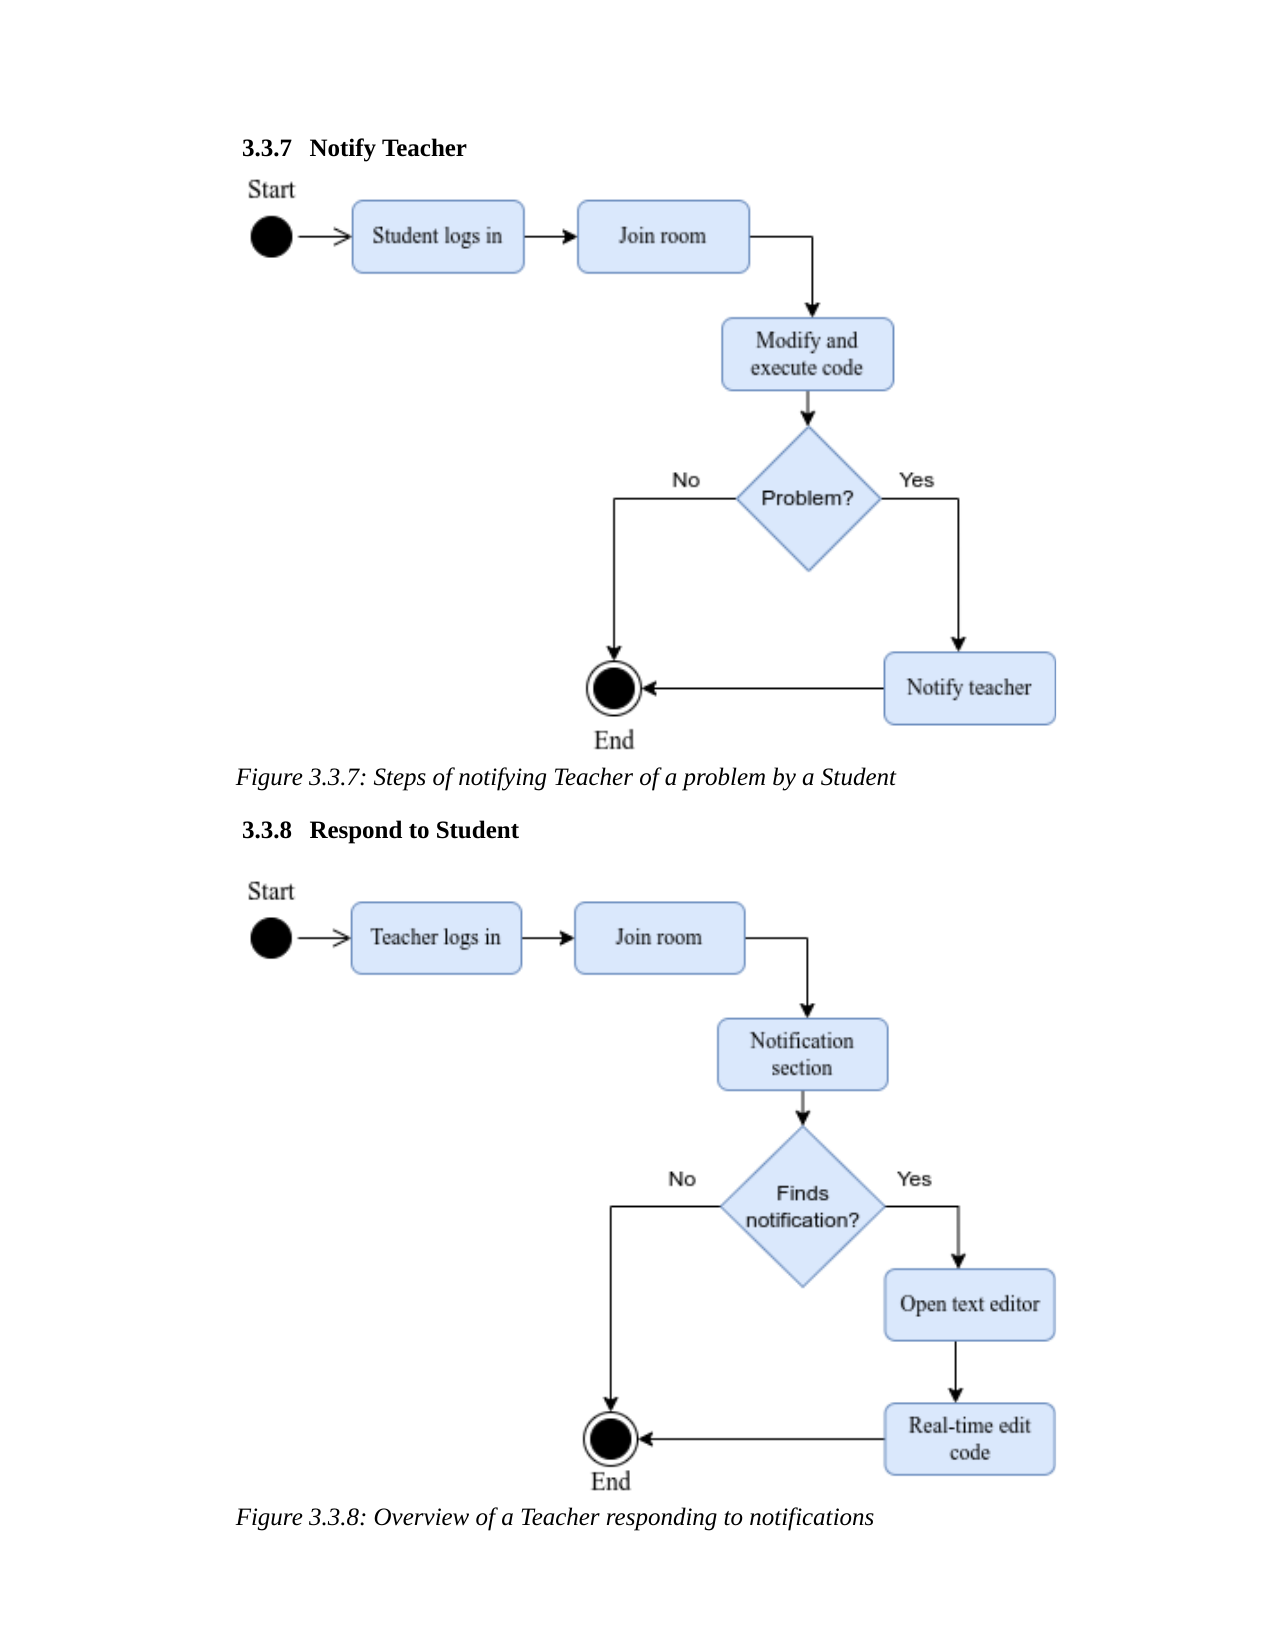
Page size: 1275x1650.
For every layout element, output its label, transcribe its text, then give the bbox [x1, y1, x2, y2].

text Figure 3.3.7: Steps of notifying Teacher of a problem by a Student [236, 762, 1056, 791]
picture [235, 173, 1057, 762]
subtitle Notify Teacher [236, 133, 1157, 161]
subtitle Respond to Student [236, 816, 1157, 844]
picture [235, 875, 1057, 1503]
text Figure 3.3.8: Overview of a Teacher responding to notifications [236, 1503, 1056, 1531]
